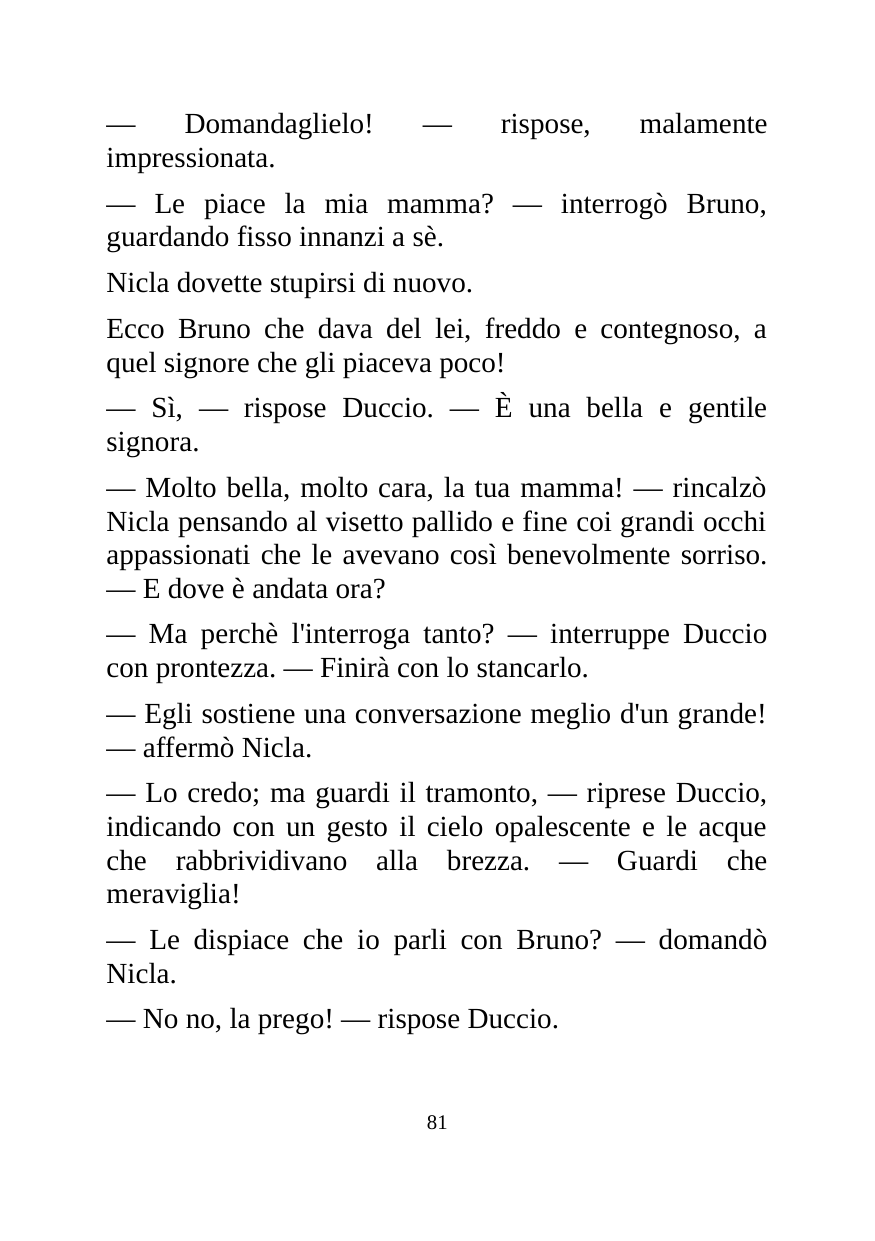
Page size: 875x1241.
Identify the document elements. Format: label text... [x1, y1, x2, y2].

text — Lo credo; ma guardi il tramonto, — riprese Duccio, indicando con un gesto il cielo opalescente e le acque che rabbrividivano alla brezza. — Guardi che meraviglia! [106, 776, 768, 910]
text — Ma perchè l'interroga tanto? — interruppe Duccio con prontezza. — Finirà con lo stancarlo. [106, 617, 768, 684]
text — Molto bella, molto cara, la tua mamma! — rincalzò Nicla pensando al visetto pallido e fine coi grandi occhi appassionati che le avevano così benevolmente sorriso. — E dove è andata ora? [106, 470, 768, 604]
text — No no, la prego! — rispose Duccio. [106, 1002, 768, 1035]
text — Le dispiace che io parli con Bruno? — domandò Nicla. [106, 922, 768, 989]
text Ecco Bruno che dava del lei, freddo e contegnoso, a quel signore che gli piaceva poco! [106, 311, 768, 378]
text — Domandaglielo! — rispose, malamente impressionata. [106, 106, 768, 173]
text — Le piace la mia mamma? — interrogò Bruno, guardando fisso innanzi a sè. [106, 186, 768, 253]
text — Sì, — rispose Duccio. — È una bella e gentile signora. [106, 391, 768, 458]
text — Egli sostiene una conversazione meglio d'un grande! — affermò Nicla. [106, 696, 768, 763]
text Nicla dovette stupirsi di nuovo. [106, 265, 768, 299]
